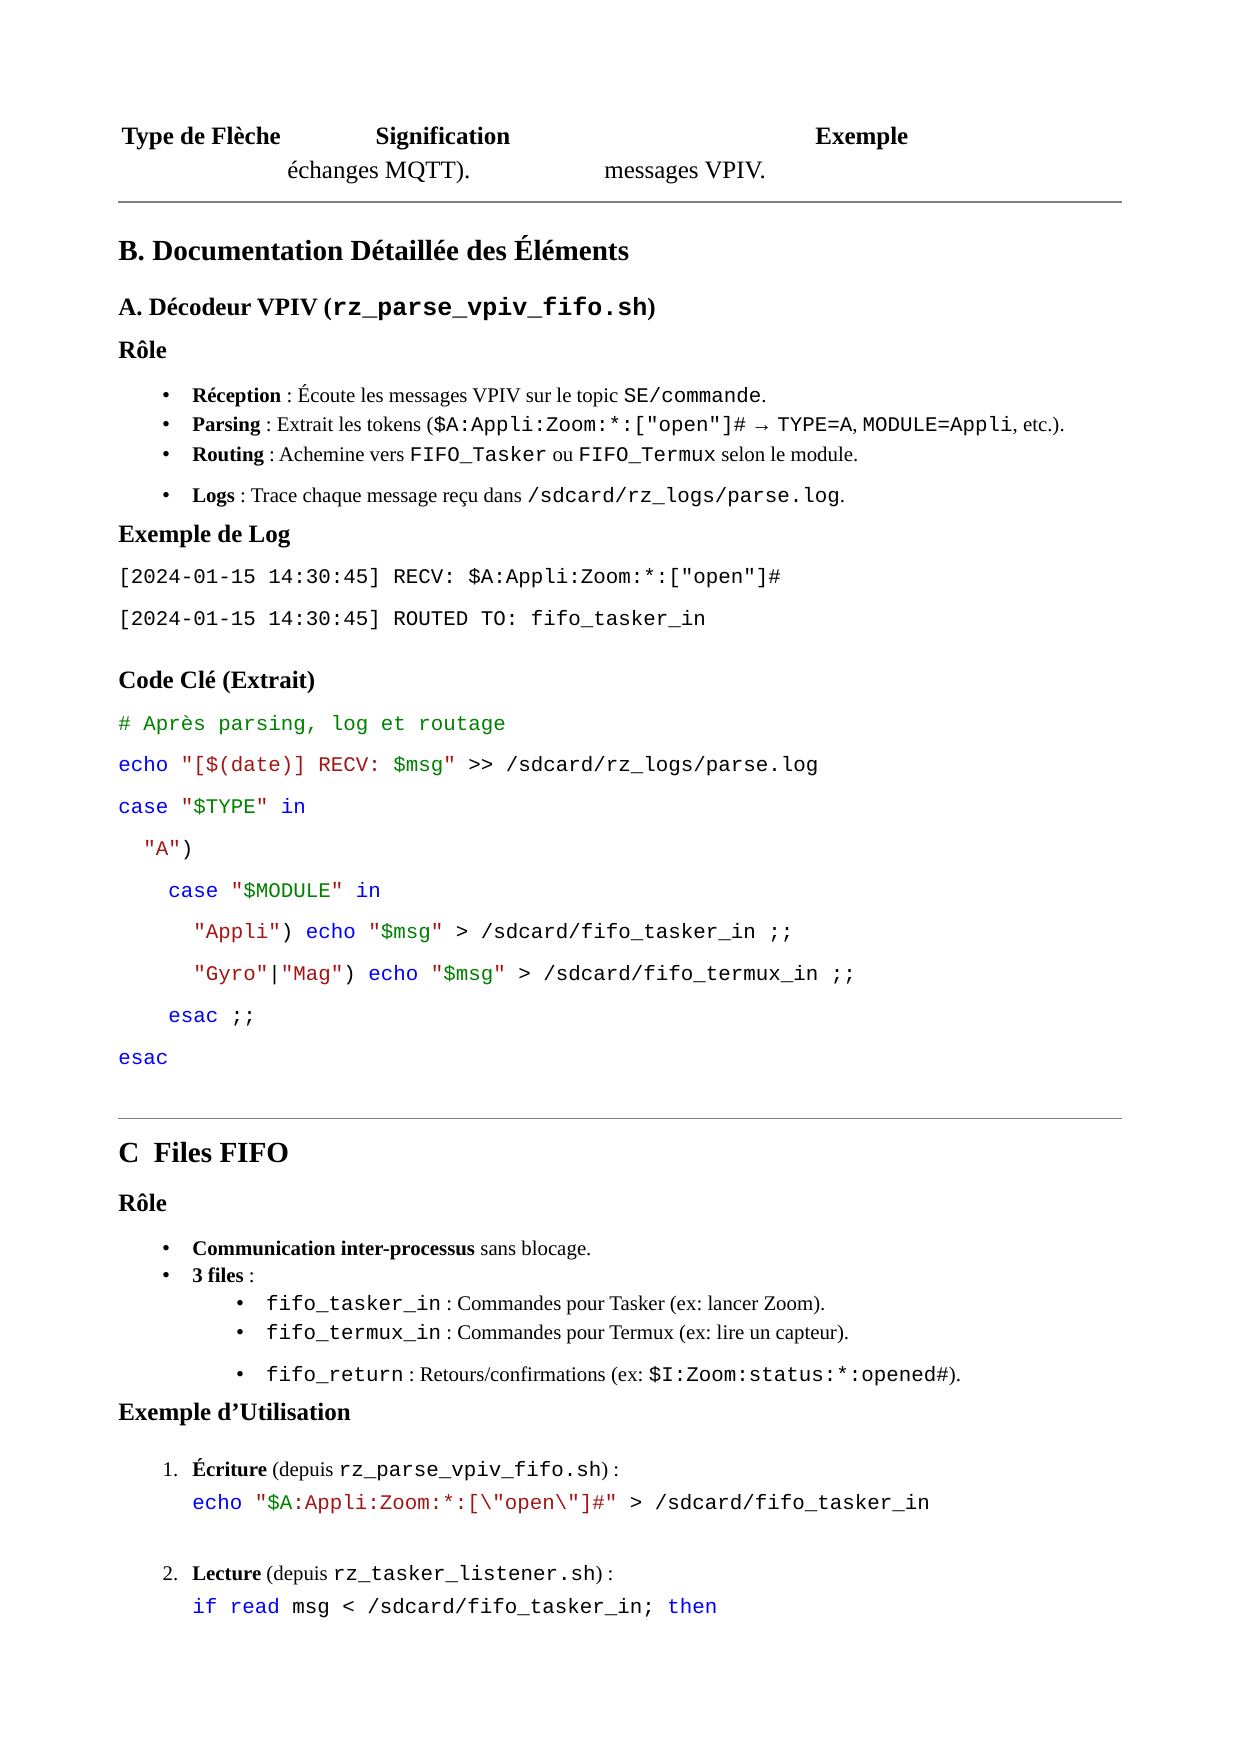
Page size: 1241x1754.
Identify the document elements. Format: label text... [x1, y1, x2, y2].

list fifo_termux_in : Commandes pour Termux (ex: lire un capteur). [236, 1320, 1122, 1346]
text [2024-01-15 14:30:45] RECV: $A:Appli:Zoom:*:["open"]# [118, 566, 1122, 590]
list fifo_tasker_in : Commandes pour Tasker (ex: lancer Zoom). [236, 1291, 1122, 1316]
list Communication inter-processus sans blocage. [162, 1236, 1122, 1259]
list Logs : Trace chaque message reçu dans /sdcard/rz_logs/parse.log. [162, 483, 1122, 509]
text esac [118, 1047, 1122, 1070]
subtitle Exemple de Log [118, 519, 1122, 548]
table_cell [118, 153, 284, 187]
list Réception : Écoute les messages VPIV sur le topic SE/commande. [162, 383, 1122, 408]
text "Appli") echo "$msg" > /sdcard/fifo_tasker_in ;; [118, 921, 1122, 945]
table_header Exemple [601, 118, 1122, 153]
text case "$MODULE" in [118, 879, 1122, 903]
list fifo_return : Retours/confirmations (ex: $I:Zoom:status:*:opened#). [236, 1362, 1122, 1387]
subtitle Rôle [118, 1188, 1122, 1217]
list Parsing : Extrait les tokens ($A:Appli:Zoom:*:["open"]# → TYPE=A, MODULE=Appli, etc.). [162, 412, 1122, 438]
subtitle A. Décodeur VPIV (rz_parse_vpiv_fifo.sh) [118, 292, 1122, 323]
table_cell messages VPIV. [601, 153, 1122, 187]
text [2024-01-15 14:30:45] ROUTED TO: fifo_tasker_in [118, 608, 1122, 632]
text case "$TYPE" in [118, 796, 1122, 820]
text "Gyro"|"Mag") echo "$msg" > /sdcard/fifo_termux_in ;; [118, 963, 1122, 987]
list Écriture (depuis rz_parse_vpiv_fifo.sh) : [162, 1457, 1122, 1482]
list if read msg < /sdcard/fifo_tasker_in; then [162, 1596, 1122, 1620]
subtitle Exemple d’Utilisation [118, 1397, 1122, 1426]
list 3 files : [162, 1263, 1122, 1287]
table_cell échanges MQTT). [284, 153, 601, 187]
table_header Signification [284, 118, 601, 153]
text # Après parsing, log et routage [118, 712, 1122, 736]
list echo "$A:Appli:Zoom:*:[\"open\"]#" > /sdcard/fifo_tasker_in [162, 1492, 1122, 1516]
list Routing : Achemine vers FIFO_Tasker ou FIFO_Termux selon le module. [162, 442, 1122, 468]
subtitle Code Clé (Extrait) [118, 665, 1122, 694]
text esac ;; [118, 1005, 1122, 1028]
table_header Type de Flèche [118, 118, 284, 153]
subtitle C Files FIFO [118, 1135, 1122, 1168]
subtitle B. Documentation Détaillée des Éléments [118, 233, 1122, 267]
list Lecture (depuis rz_tasker_listener.sh) : [162, 1561, 1122, 1586]
text echo "[$(date)] RECV: $msg" >> /sdcard/rz_logs/parse.log [118, 754, 1122, 778]
subtitle Rôle [118, 335, 1122, 364]
text "A") [118, 838, 1122, 861]
